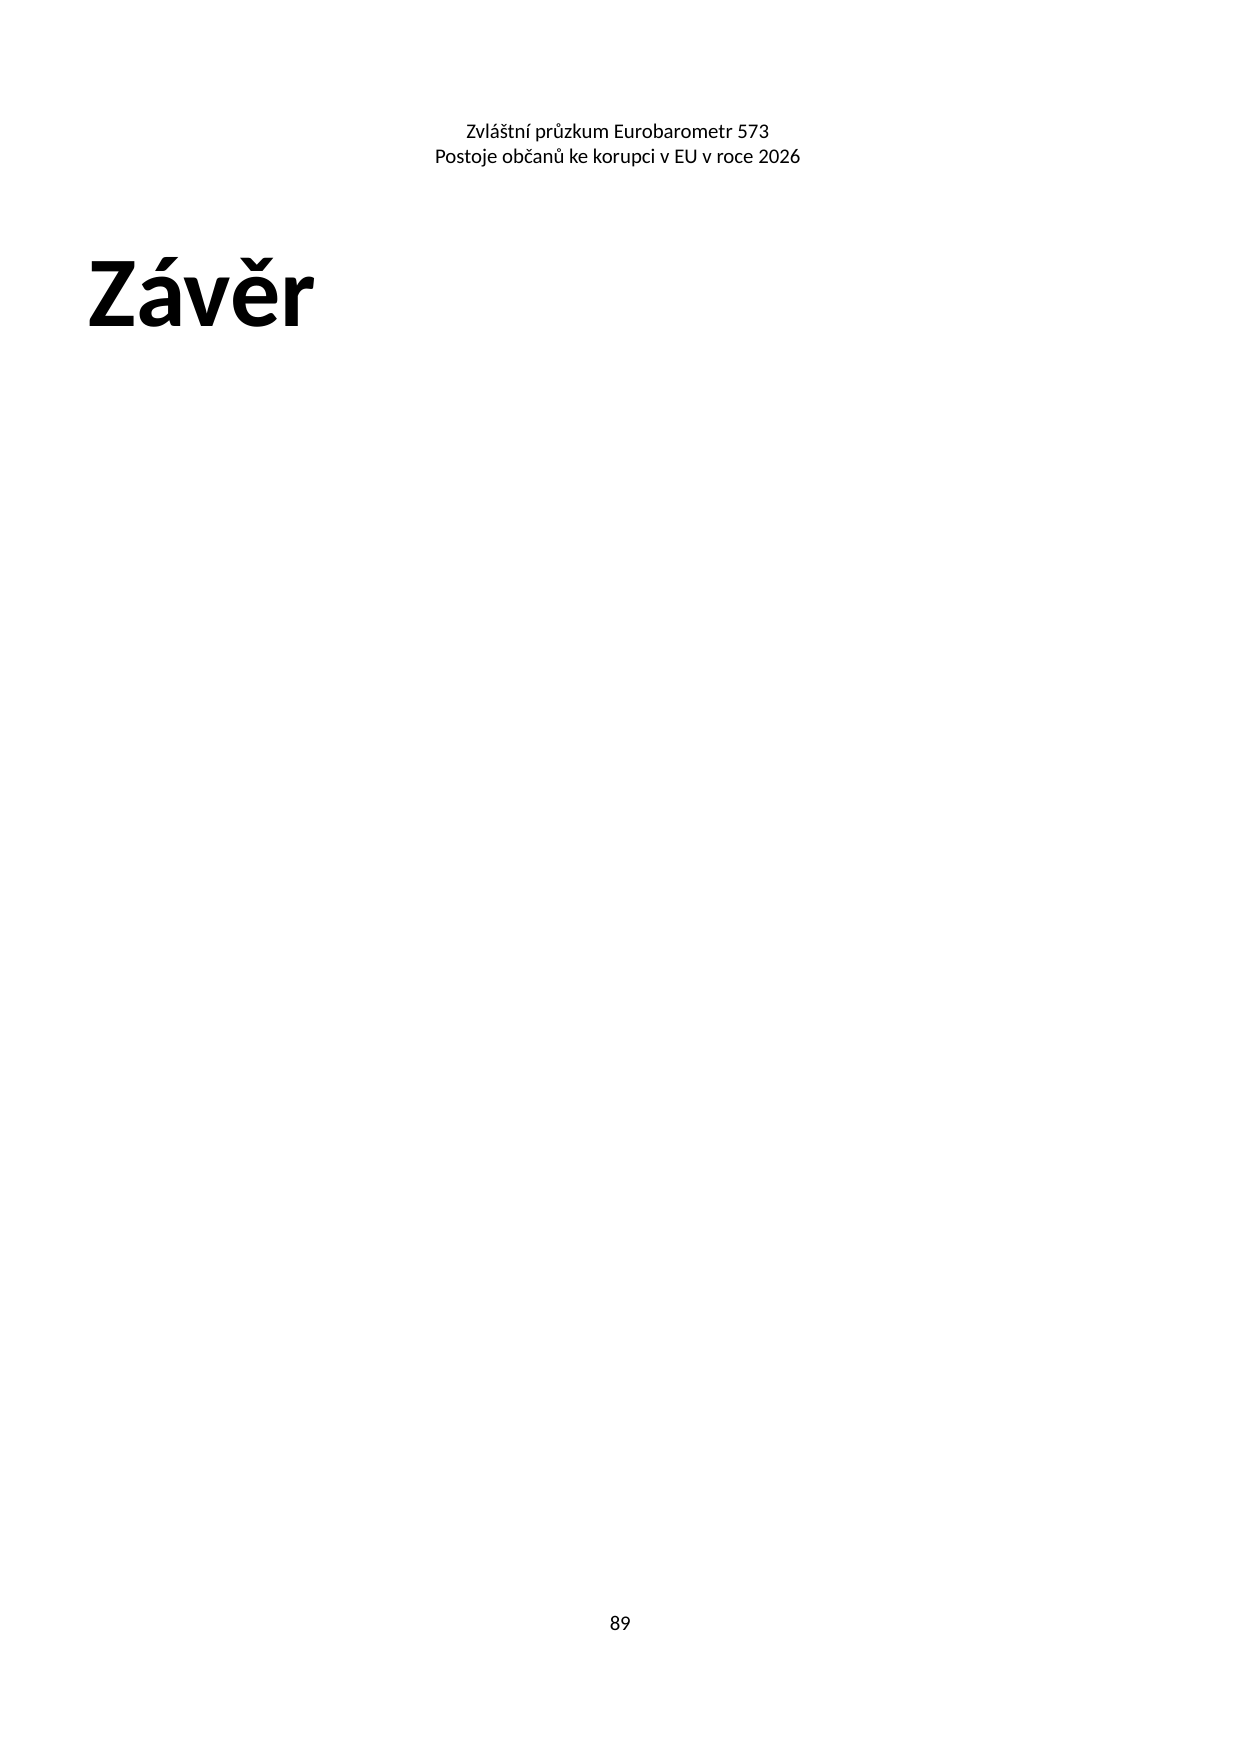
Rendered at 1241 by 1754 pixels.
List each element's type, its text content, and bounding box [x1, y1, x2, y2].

subtitle Závěr [88, 230, 1152, 352]
